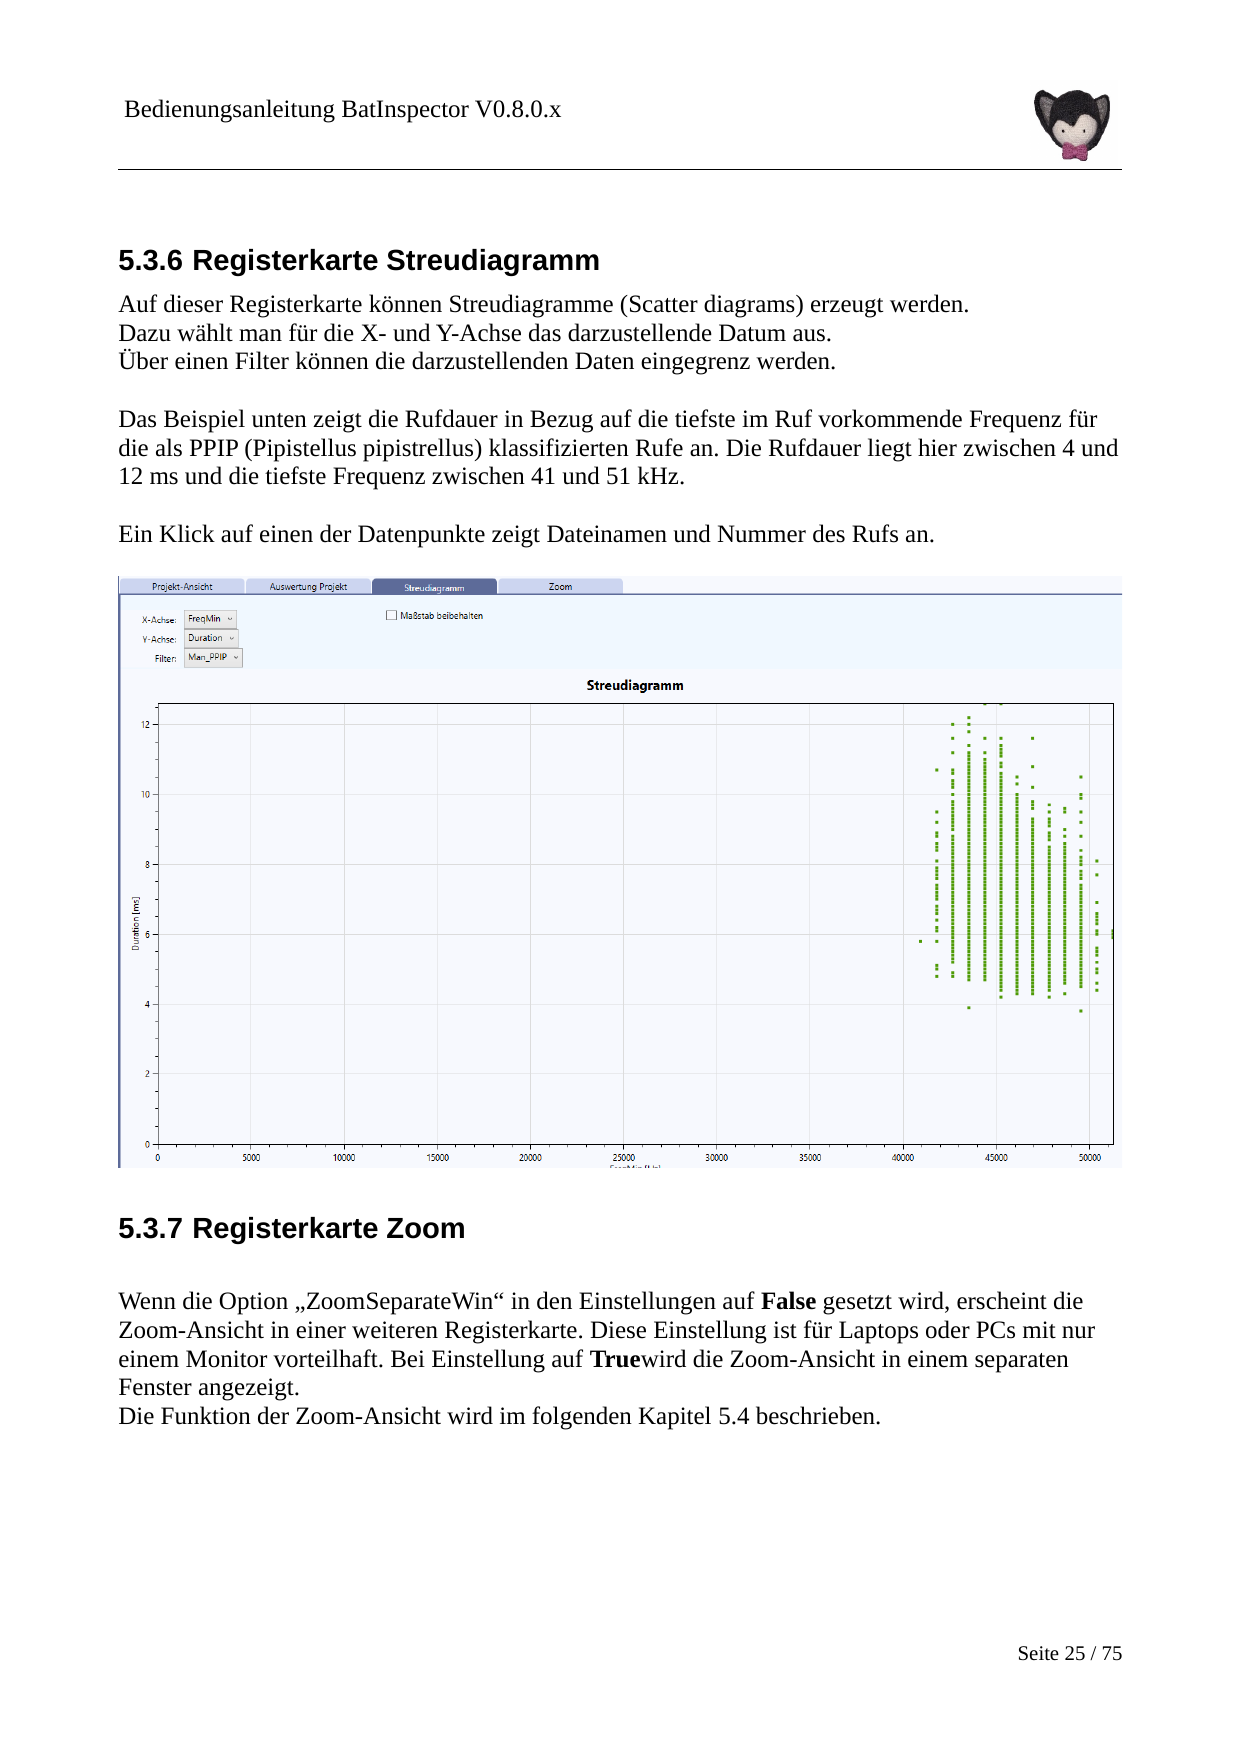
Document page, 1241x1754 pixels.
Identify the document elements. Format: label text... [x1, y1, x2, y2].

picture [1030, 80, 1119, 169]
picture [118, 576, 1123, 1168]
text Auf dieser Registerkarte können Streudiagramme (Scatter diagrams) erzeugt werden. [118, 289, 1122, 318]
text Die Funktion der Zoom-Ansicht wird im folgenden Kapitel 5.4 beschrieben. [118, 1401, 1122, 1430]
subtitle Registerkarte Zoom [118, 1211, 1122, 1245]
text Ein Klick auf einen der Datenpunkte zeigt Dateinamen und Nummer des Rufs an. [118, 519, 1122, 548]
text Über einen Filter können die darzustellenden Daten eingegrenz werden. [118, 346, 1122, 375]
text Dazu wählt man für die X- und Y-Achse das darzustellende Datum aus. [118, 318, 1122, 346]
text Wenn die Option „ZoomSeparateWin“ in den Einstellungen auf False gesetzt wird, erscheint die Zoom-Ansicht in einer weiteren Registerkarte. Diese Einstellung ist für Laptops oder PCs mit nur einem Monitor vorteilhaft. Bei Einstellung auf Truewird die Zoom-Ansicht in einem separaten Fenster angezeigt. [118, 1286, 1122, 1401]
subtitle Registerkarte Streudiagramm [118, 243, 1122, 276]
text Das Beispiel unten zeigt die Rufdauer in Bezug auf die tiefste im Ruf vorkommende Frequenz für die als PPIP (Pipistellus pipistrellus) klassifizierten Rufe an. Die Rufdauer liegt hier zwischen 4 und 12 ms und die tiefste Frequenz zwischen 41 und 51 kHz. [118, 404, 1122, 490]
